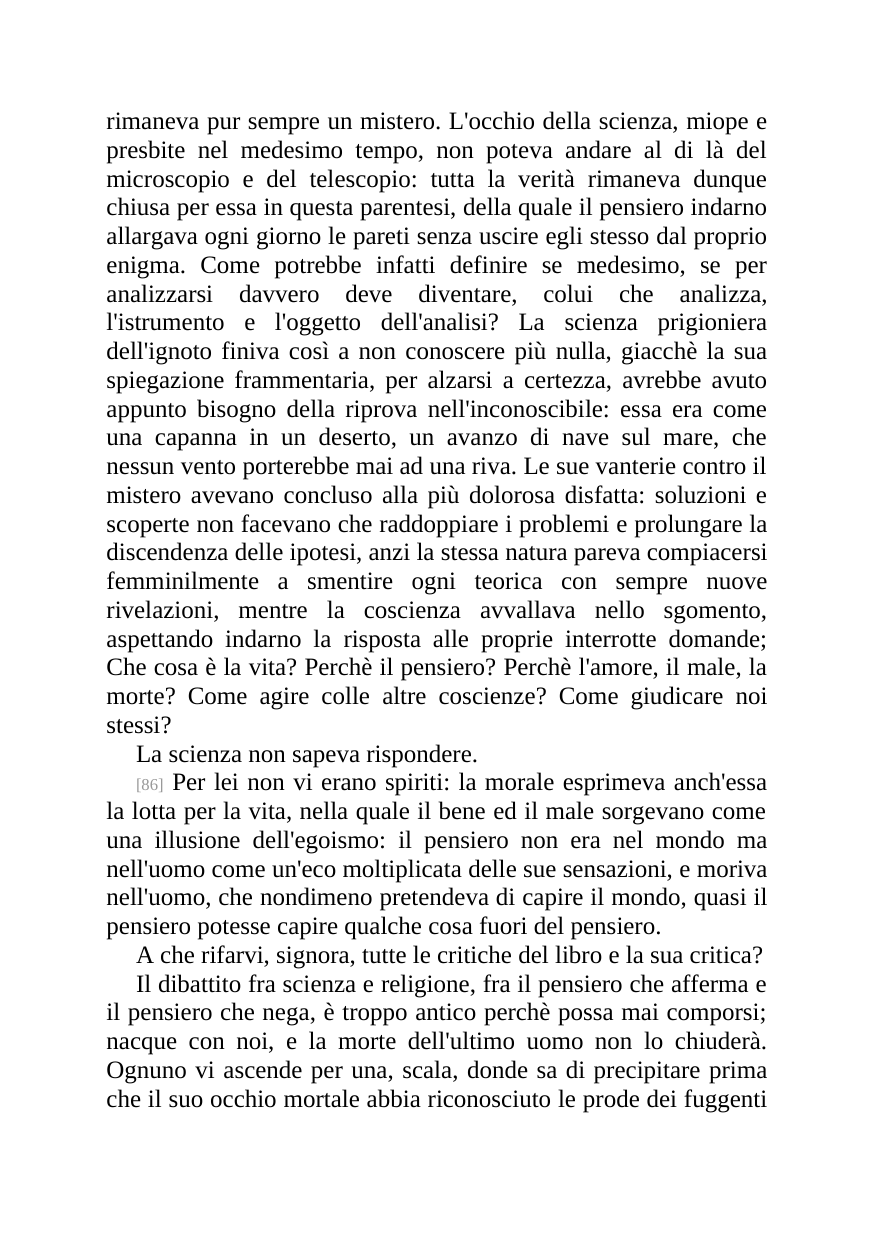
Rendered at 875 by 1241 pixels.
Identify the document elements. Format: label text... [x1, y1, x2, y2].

text Il dibattito fra scienza e religione, fra il pensiero che afferma e il pensiero che nega, è troppo antico perchè possa mai comporsi; nacque con noi, e la morte dell'ultimo uomo non lo chiuderà. Ognuno vi ascende per una, scala, donde sa di precipitare prima che il suo occhio mortale abbia riconosciuto le prode dei fuggenti [106, 969, 768, 1112]
text A che rifarvi, signora, tutte le critiche del libro e la sua critica? [106, 940, 768, 969]
text [86] Per lei non vi erano spiriti: la morale esprimeva anch'essa la lotta per la vita, nella quale il bene ed il male sorgevano come una illusione dell'egoismo: il pensiero non era nel mondo ma nell'uomo come un'eco moltiplicata delle sue sensazioni, e moriva nell'uomo, che nondimeno pretendeva di capire il mondo, quasi il pensiero potesse capire qualche cosa fuori del pensiero. [106, 767, 768, 940]
text rimaneva pur sempre un mistero. L'occhio della scienza, miope e presbite nel medesimo tempo, non poteva andare al di là del microscopio e del telescopio: tutta la verità rimaneva dunque chiusa per essa in questa parentesi, della quale il pensiero indarno allargava ogni giorno le pareti senza uscire egli stesso dal proprio enigma. Come potrebbe infatti definire se medesimo, se per analizzarsi davvero deve diventare, colui che analizza, l'istrumento e l'oggetto dell'analisi? La scienza prigioniera dell'ignoto finiva così a non conoscere più nulla, giacchè la sua spiegazione frammentaria, per alzarsi a certezza, avrebbe avuto appunto bisogno della riprova nell'inconoscibile: essa era come una capanna in un deserto, un avanzo di nave sul mare, che nessun vento porterebbe mai ad una riva. Le sue vanterie contro il mistero avevano concluso alla più dolorosa disfatta: soluzioni e scoperte non facevano che raddoppiare i problemi e prolungare la discendenza delle ipotesi, anzi la stessa natura pareva compiacersi femminilmente a smentire ogni teorica con sempre nuove rivelazioni, mentre la coscienza avvallava nello sgomento, aspettando indarno la risposta alle proprie interrotte domande; Che cosa è la vita? Perchè il pensiero? Perchè l'amore, il male, la morte? Come agire colle altre coscienze? Come giudicare noi stessi? [106, 106, 768, 739]
text La scienza non sapeva rispondere. [106, 739, 768, 767]
